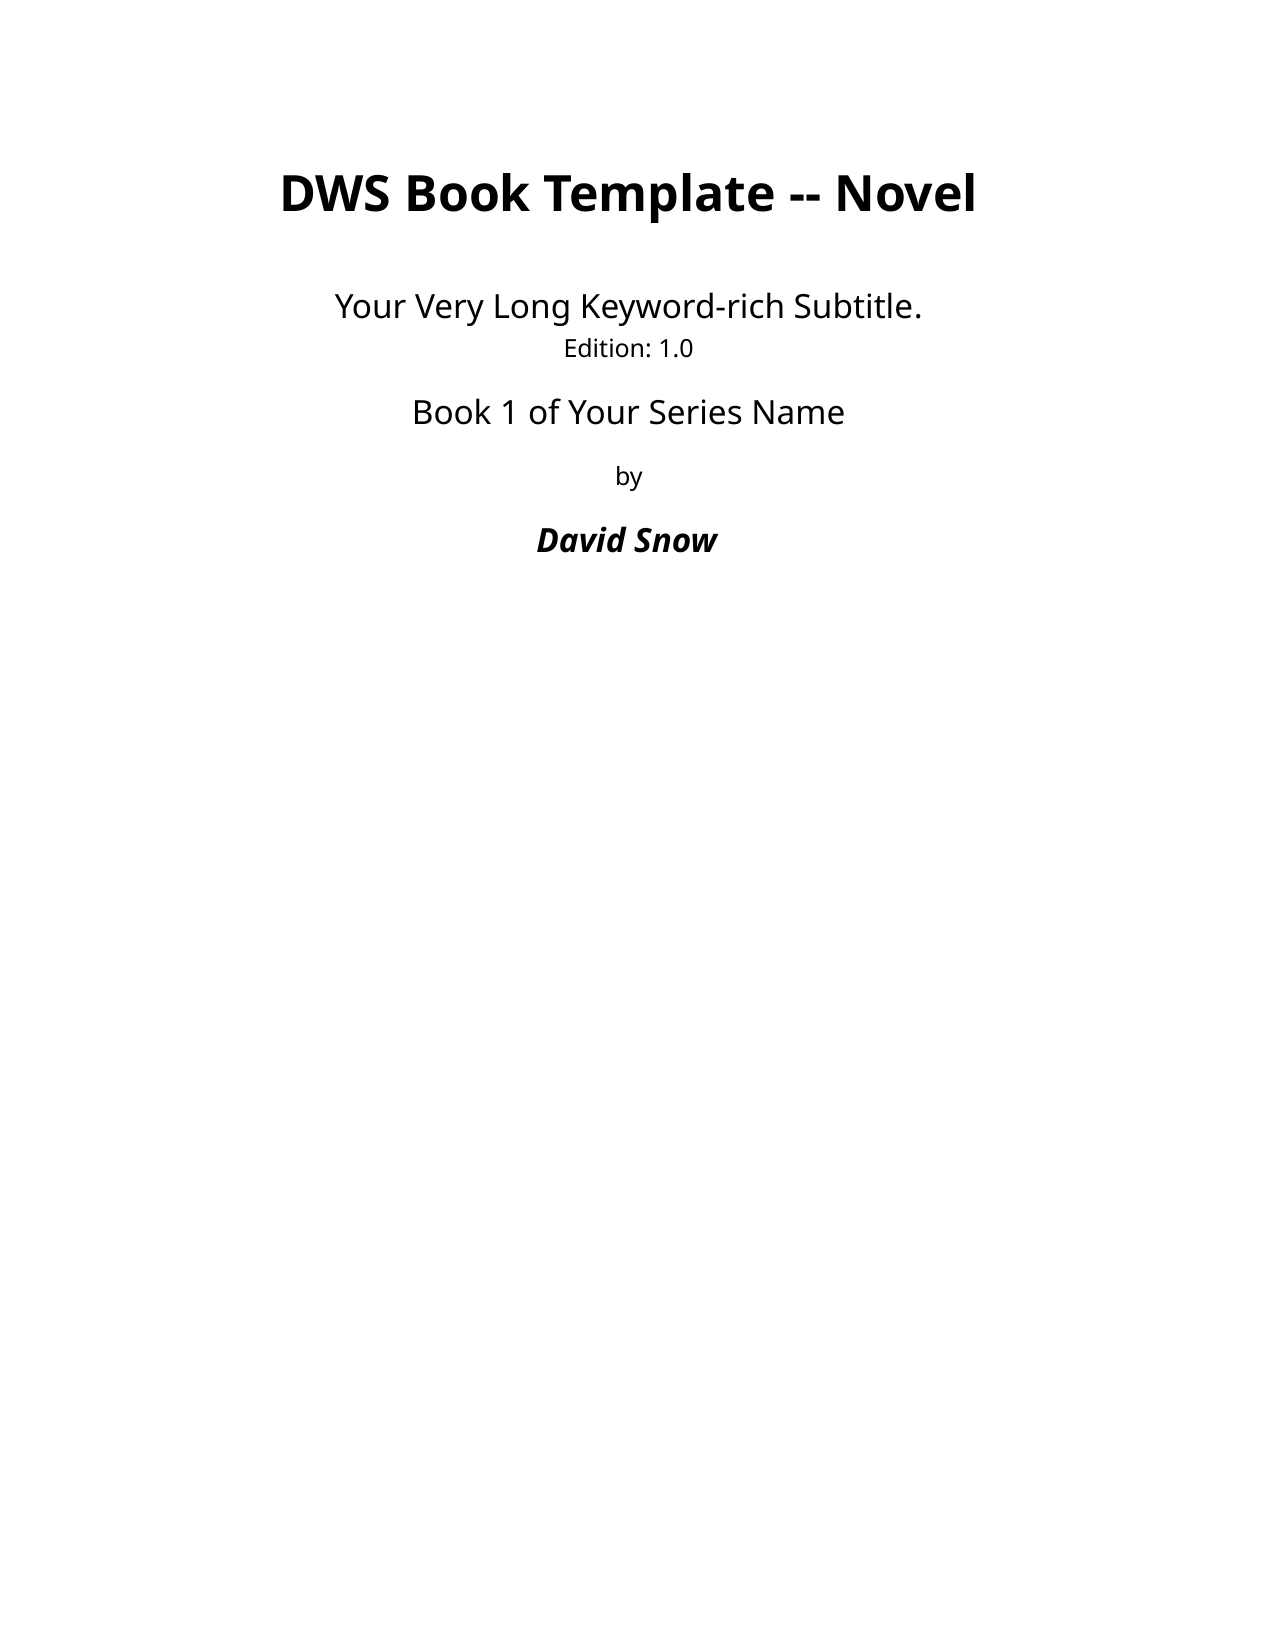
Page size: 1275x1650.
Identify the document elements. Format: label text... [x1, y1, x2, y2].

text by [94, 458, 1162, 492]
text Book 1 of Your Series Name [94, 389, 1162, 434]
subtitle Your Very Long Keyword-rich Subtitle. [94, 283, 1162, 328]
text David Snow [94, 516, 1162, 562]
title DWS Book Template -- Novel [94, 157, 1162, 226]
text Edition: 1.0 [94, 331, 1162, 365]
